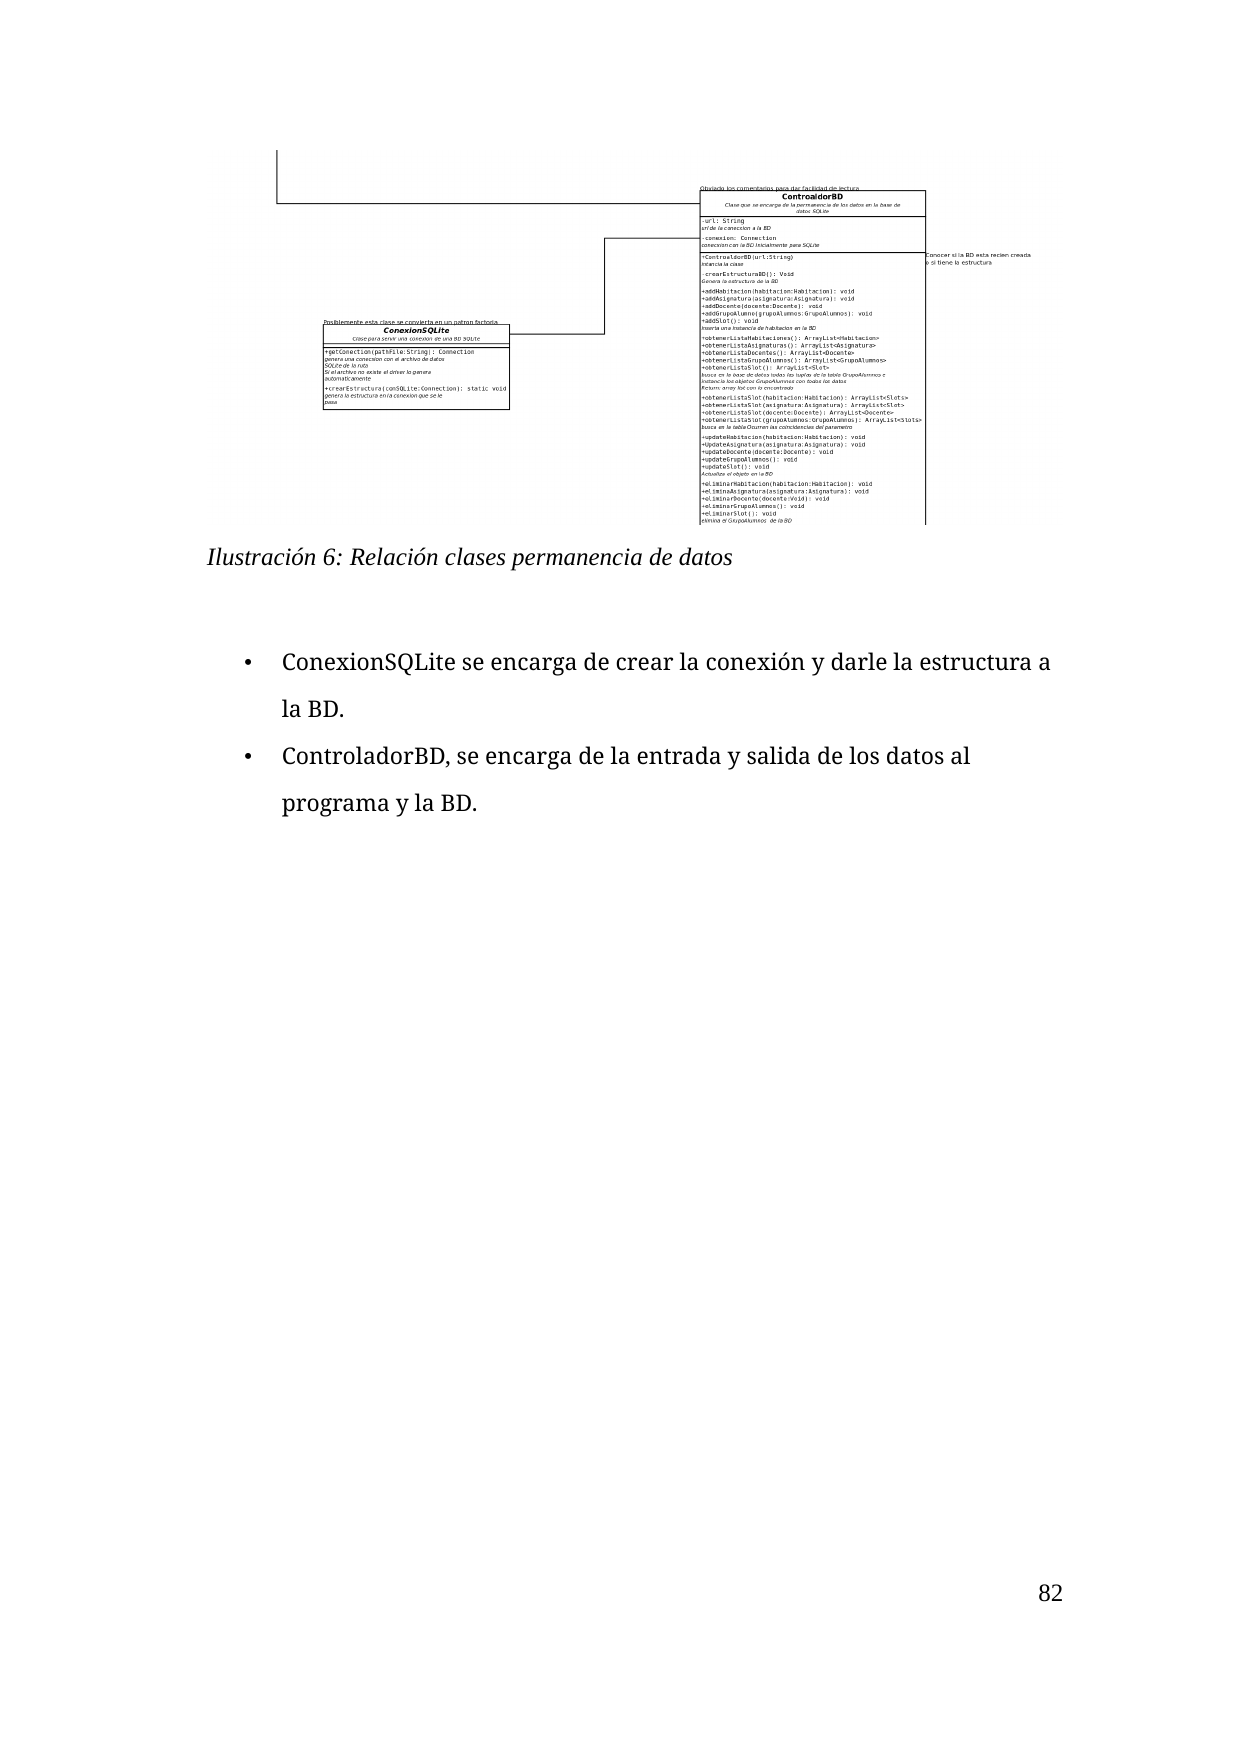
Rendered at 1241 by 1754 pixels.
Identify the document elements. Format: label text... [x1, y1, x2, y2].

list ConexionSQLite se encarga de crear la conexión y darle la estructura a la BD. [244, 646, 1063, 724]
text Ilustración 6: Relación clases permanencia de datos [207, 525, 1064, 571]
list ControladorBD, se encarga de la entrada y salida de los datos al programa y la BD. [244, 740, 1063, 818]
picture [206, 150, 1063, 525]
